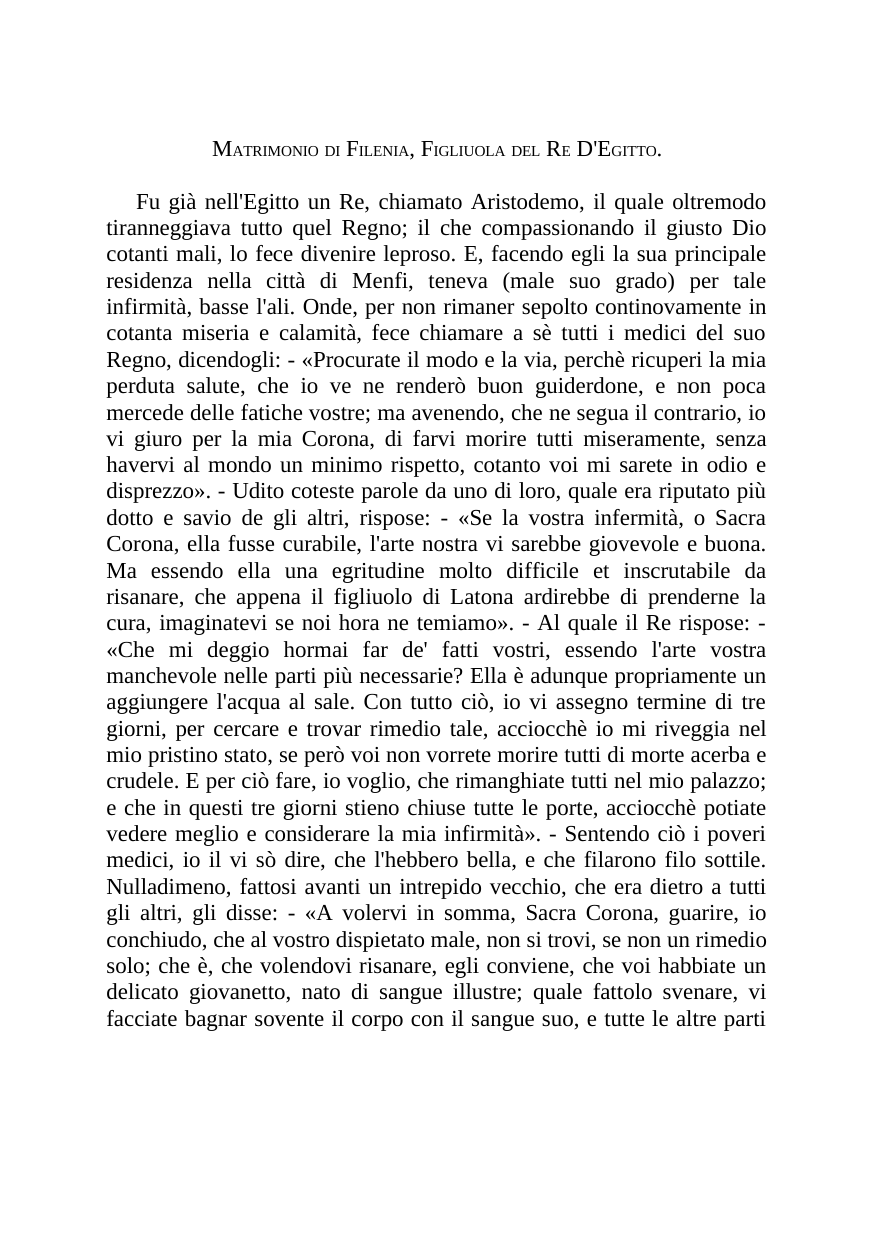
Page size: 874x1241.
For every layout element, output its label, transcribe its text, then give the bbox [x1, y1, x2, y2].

text Fu già nell'Egitto un Re, chiamato Aristodemo, il quale oltremodo tiranneggiava tutto quel Regno; il che compassionando il giusto Dio cotanti mali, lo fece divenire leproso. E, facendo egli la sua principale residenza nella città di Menfi, teneva (male suo grado) per tale infirmità, basse l'ali. Onde, per non rimaner sepolto continovamente in cotanta miseria e calamità, fece chiamare a sè tutti i medici del suo Regno, dicendogli: - «Procurate il modo e la via, perchè ricuperi la mia perduta salute, che io ve ne renderò buon guiderdone, e non poca mercede delle fatiche vostre; ma avenendo, che ne segua il contrario, io vi giuro per la mia Corona, di farvi morire tutti miseramente, senza havervi al mondo un minimo rispetto, cotanto voi mi sarete in odio e disprezzo». - Udito coteste parole da uno di loro, quale era riputato più dotto e savio de gli altri, rispose: - «Se la vostra infermità, o Sacra Corona, ella fusse curabile, l'arte nostra vi sarebbe giovevole e buona. Ma essendo ella una egritudine molto difficile et inscrutabile da risanare, che appena il figliuolo di Latona ardirebbe di prenderne la cura, imaginatevi se noi hora ne temiamo». - Al quale il Re rispose: - «Che mi deggio hormai far de' fatti vostri, essendo l'arte vostra manchevole nelle parti più necessarie? Ella è adunque propriamente un aggiungere l'acqua al sale. Con tutto ciò, io vi assegno termine di tre giorni, per cercare e trovar rimedio tale, acciocchè io mi riveggia nel mio pristino stato, se però voi non vorrete morire tutti di morte acerba e crudele. E per ciò fare, io voglio, che rimanghiate tutti nel mio palazzo; e che in questi tre giorni stieno chiuse tutte le porte, acciocchè potiate vedere meglio e considerare la mia infirmità». - Sentendo ciò i poveri medici, io il vi sò dire, che l'hebbero bella, e che filarono filo sottile. Nulladimeno, fattosi avanti un intrepido vecchio, che era dietro a tutti gli altri, gli disse: - «A volervi in somma, Sacra Corona, guarire, io conchiudo, che al vostro dispietato male, non si trovi, se non un rimedio solo; che è, che volendovi risanare, egli conviene, che voi habbiate un delicato giovanetto, nato di sangue illustre; quale fattolo svenare, vi facciate bagnar sovente il corpo con il sangue suo, e tutte le altre parti [106, 188, 768, 1031]
text Matrimonio di Filenia, Figliuola del Re D'Egitto. [106, 135, 768, 161]
